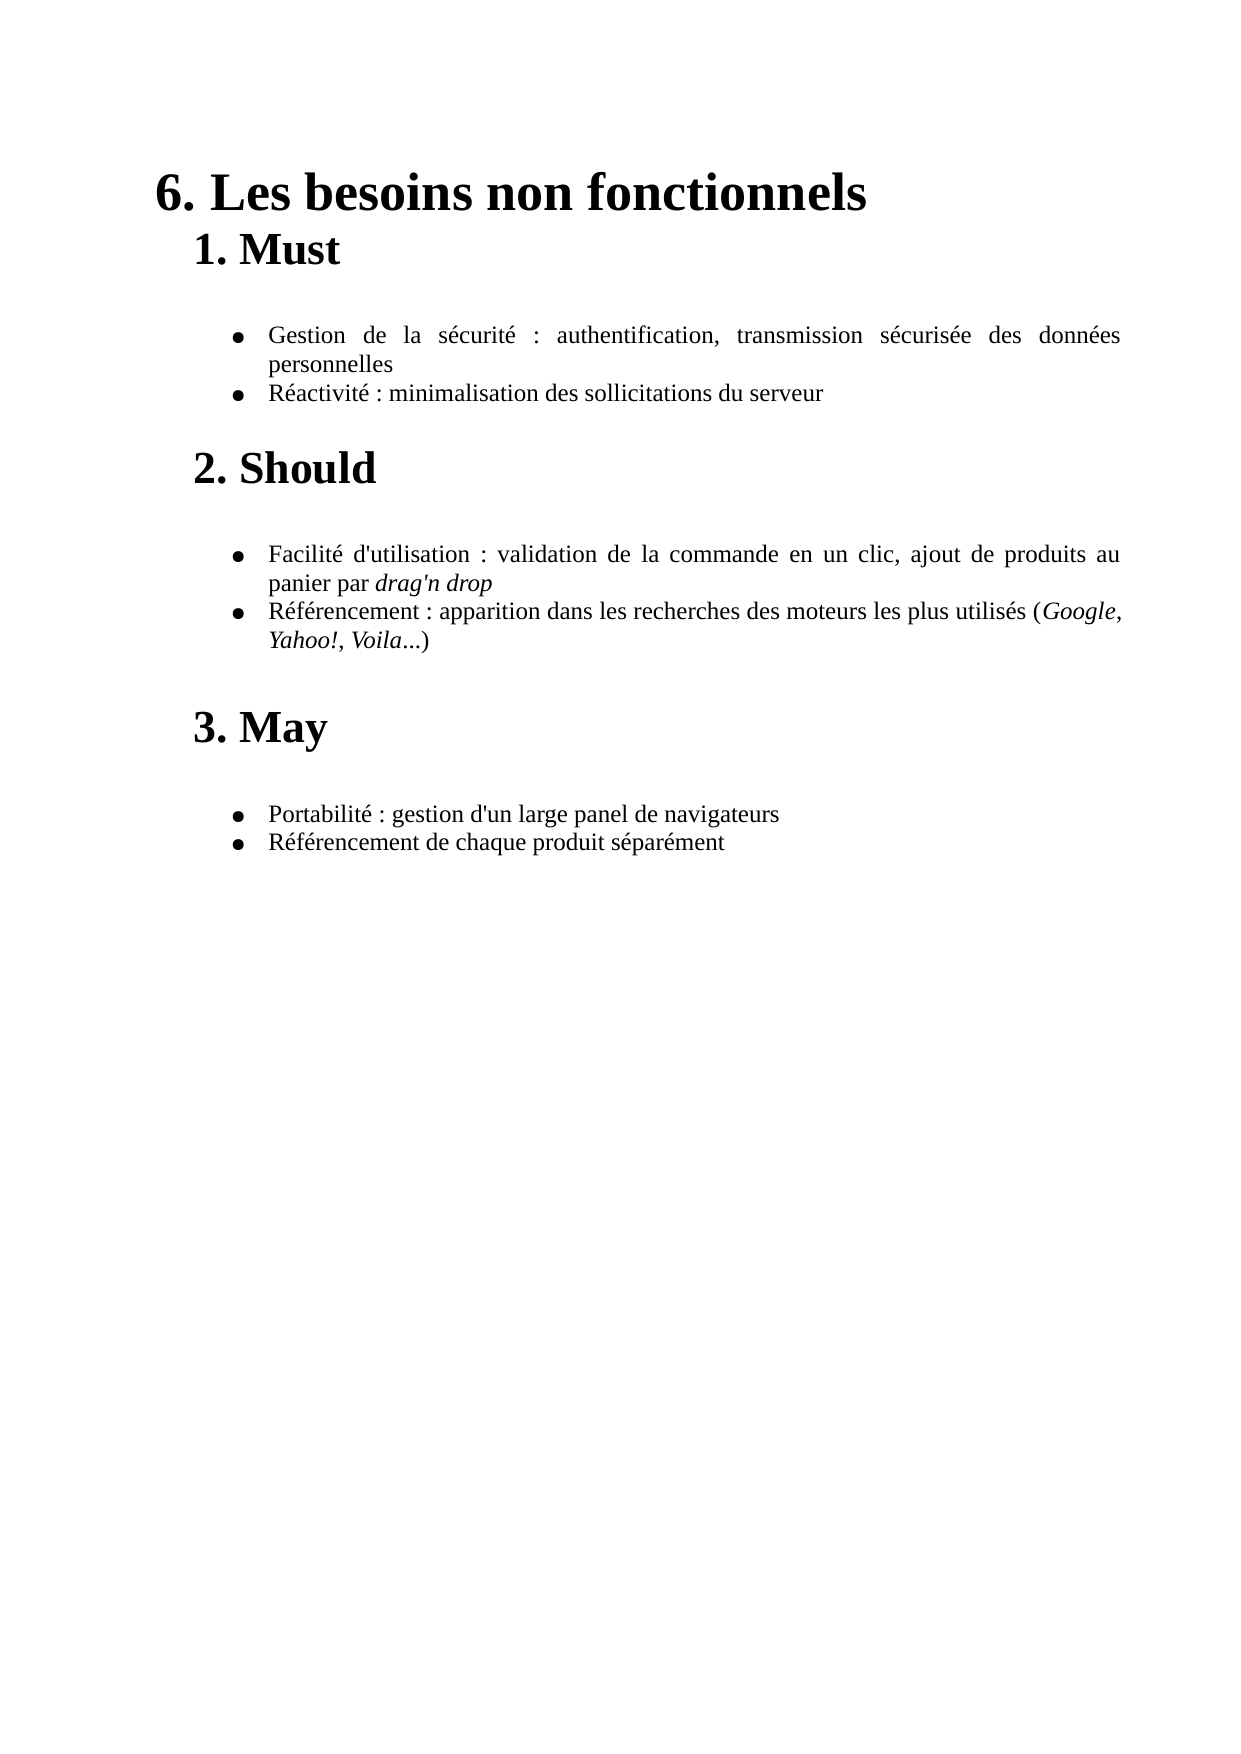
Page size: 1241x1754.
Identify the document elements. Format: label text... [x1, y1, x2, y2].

subtitle Must [193, 222, 1122, 274]
list Gestion de la sécurité : authentification, transmission sécurisée des données personnelles [231, 320, 1122, 378]
subtitle May [193, 700, 1122, 753]
subtitle Les besoins non fonctionnels [156, 159, 1122, 222]
list Portabilité : gestion d'un large panel de navigateurs [231, 799, 1122, 827]
list Facilité d'utilisation : validation de la commande en un clic, ajout de produits au panier par drag'n drop [231, 539, 1122, 596]
list Réactivité : minimalisation des sollicitations du serveur [231, 378, 1122, 407]
list Référencement : apparition dans les recherches des moteurs les plus utilisés (Google, Yahoo!, Voila...) [231, 596, 1122, 654]
subtitle Should [193, 440, 1122, 493]
list Référencement de chaque produit séparément [231, 827, 1122, 856]
